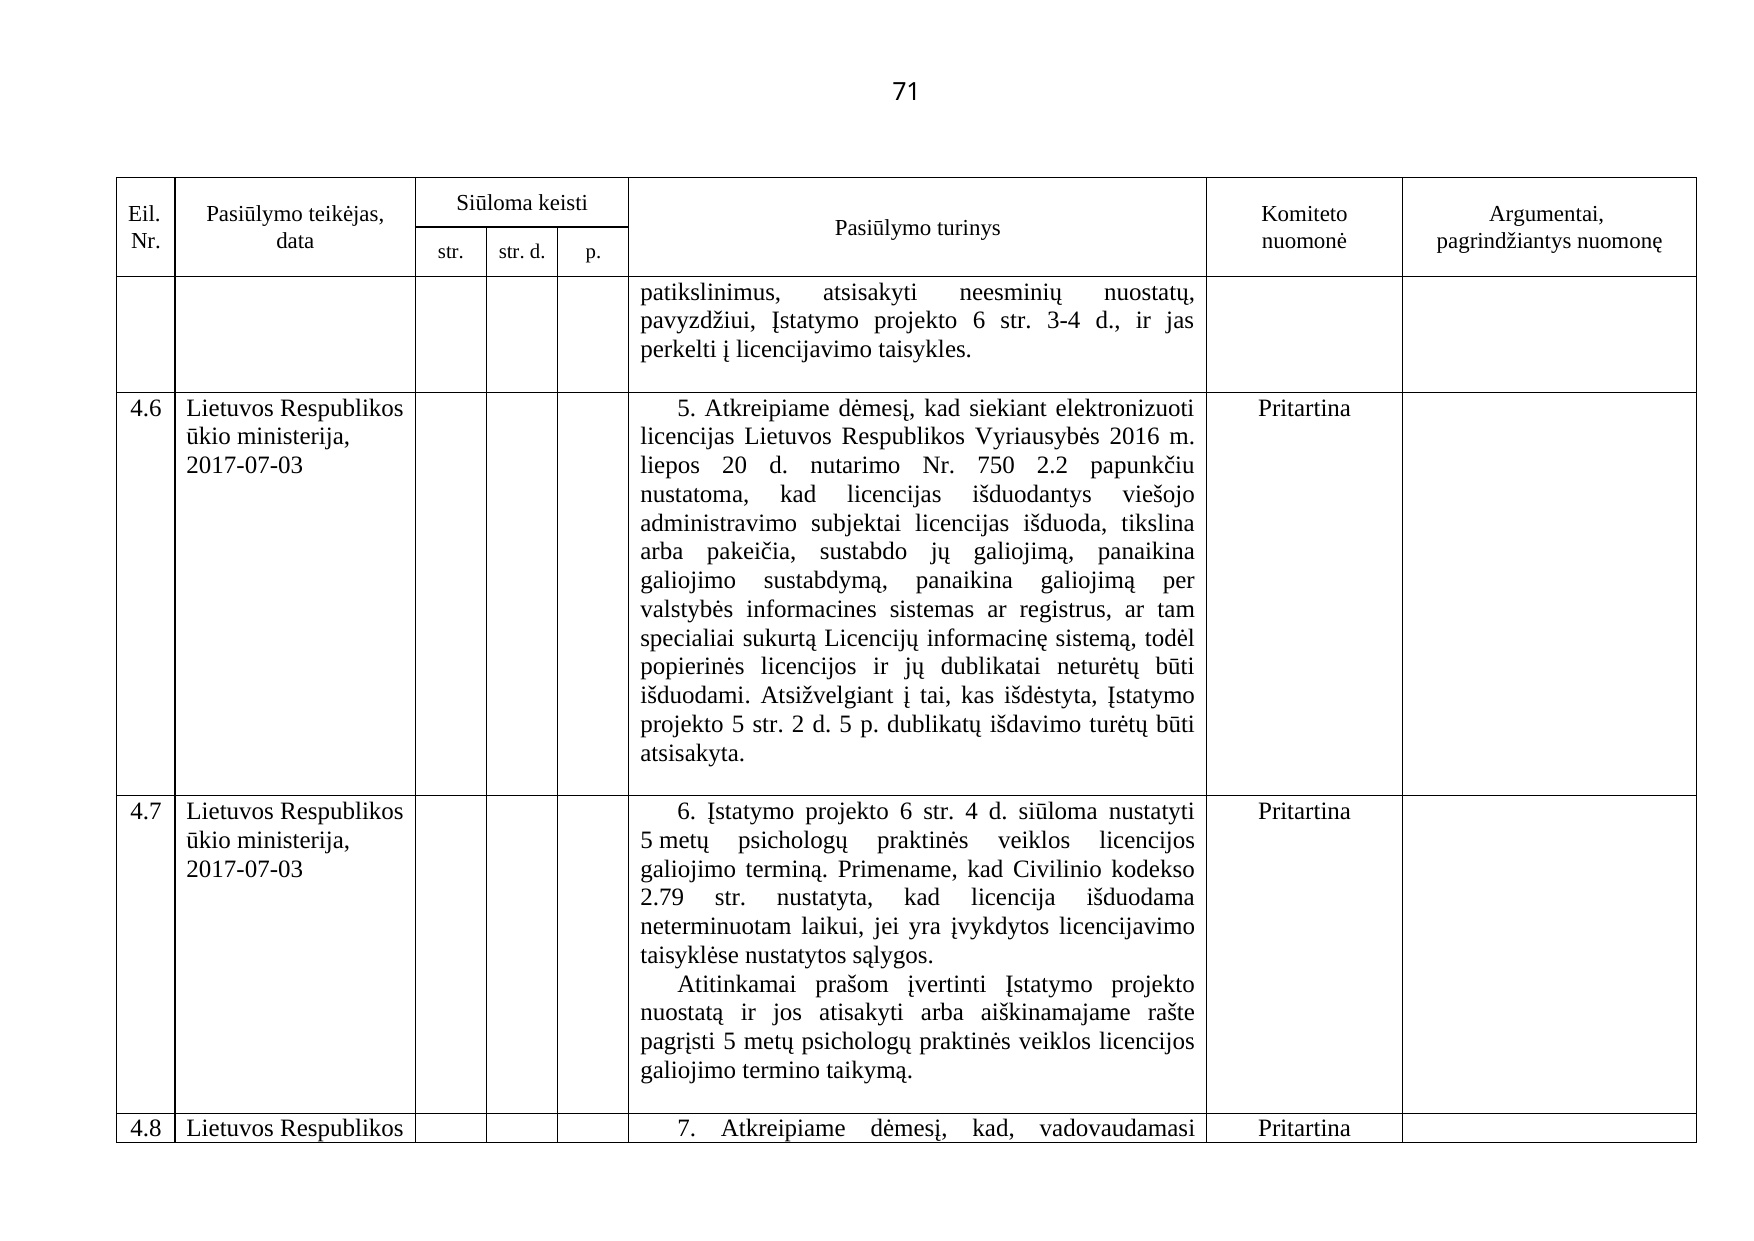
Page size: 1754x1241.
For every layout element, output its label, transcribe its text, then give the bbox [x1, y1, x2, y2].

table_cell str. d. [487, 228, 557, 276]
table_cell [416, 796, 486, 1112]
table_cell [416, 1114, 486, 1142]
table_header Komiteto nuomonė [1207, 178, 1402, 276]
table_cell 4.7 [117, 796, 174, 1112]
table_cell [1403, 277, 1696, 392]
table_header Siūloma keisti [416, 178, 628, 226]
table_cell [487, 393, 557, 795]
table_cell [416, 393, 486, 795]
table_cell p. [558, 228, 628, 276]
table_cell [1403, 393, 1696, 795]
table_header Eil. Nr. [117, 178, 174, 276]
table_cell [558, 1114, 628, 1142]
table_cell [416, 277, 486, 392]
table_cell [487, 277, 557, 392]
table_cell 4.8 [117, 1114, 174, 1142]
table_cell [558, 277, 628, 392]
table_cell Lietuvos Respublikos ūkio ministerija, 2017-07-03 [176, 796, 415, 1112]
table_header Argumentai, pagrindžiantys nuomonę [1403, 178, 1696, 276]
table_cell Pritartina [1207, 796, 1402, 1112]
table_cell [1403, 796, 1696, 1112]
table_cell [176, 277, 415, 392]
table_header Pasiūlymo turinys [629, 178, 1206, 276]
table_cell patikslinimus, atsisakyti neesminių nuostatų, pavyzdžiui, Įstatymo projekto 6 str. 3-4 d., ir jas perkelti į licencijavimo taisykles. [629, 277, 1206, 392]
table_cell [487, 796, 557, 1112]
table_cell Lietuvos Respublikos [176, 1114, 415, 1142]
table_cell 7. Atkreipiame dėmesį, kad, vadovaudamasi [629, 1114, 1206, 1142]
table_cell str. [416, 228, 486, 276]
table_header Pasiūlymo teikėjas, data [176, 178, 415, 276]
table_cell [487, 1114, 557, 1142]
table_cell [117, 277, 174, 392]
table_cell 6. Įstatymo projekto 6 str. 4 d. siūloma nustatyti 5 metų psichologų praktinės veiklos licencijos galiojimo terminą. Primename, kad Civilinio kodekso 2.79 str. nustatyta, kad licencija išduodama neterminuotam laikui, jei yra įvykdytos licencijavimo taisyklėse nustatytos sąlygos. Atitinkamai prašom įvertinti Įstatymo projekto nuostatą ir jos atisakyti arba aiškinamajame rašte pagrįsti 5 metų psichologų praktinės veiklos licencijos galiojimo termino taikymą. [629, 796, 1206, 1112]
table_cell 4.6 [117, 393, 174, 795]
table_cell [558, 796, 628, 1112]
table_cell [1207, 277, 1402, 392]
table_cell 5. Atkreipiame dėmesį, kad siekiant elektronizuoti licencijas Lietuvos Respublikos Vyriausybės 2016 m. liepos 20 d. nutarimo Nr. 750 2.2 papunkčiu nustatoma, kad licencijas išduodantys viešojo administravimo subjektai licencijas išduoda, tikslina arba pakeičia, sustabdo jų galiojimą, panaikina galiojimo sustabdymą, panaikina galiojimą per valstybės informacines sistemas ar registrus, ar tam specialiai sukurtą Licencijų informacinę sistemą, todėl popierinės licencijos ir jų dublikatai neturėtų būti išduodami. Atsižvelgiant į tai, kas išdėstyta, Įstatymo projekto 5 str. 2 d. 5 p. dublikatų išdavimo turėtų būti atsisakyta. [629, 393, 1206, 795]
table_cell [558, 393, 628, 795]
table_cell Pritartina [1207, 1114, 1402, 1142]
table_cell [1403, 1114, 1696, 1142]
table_cell Lietuvos Respublikos ūkio ministerija, 2017-07-03 [176, 393, 415, 795]
table_cell Pritartina [1207, 393, 1402, 795]
